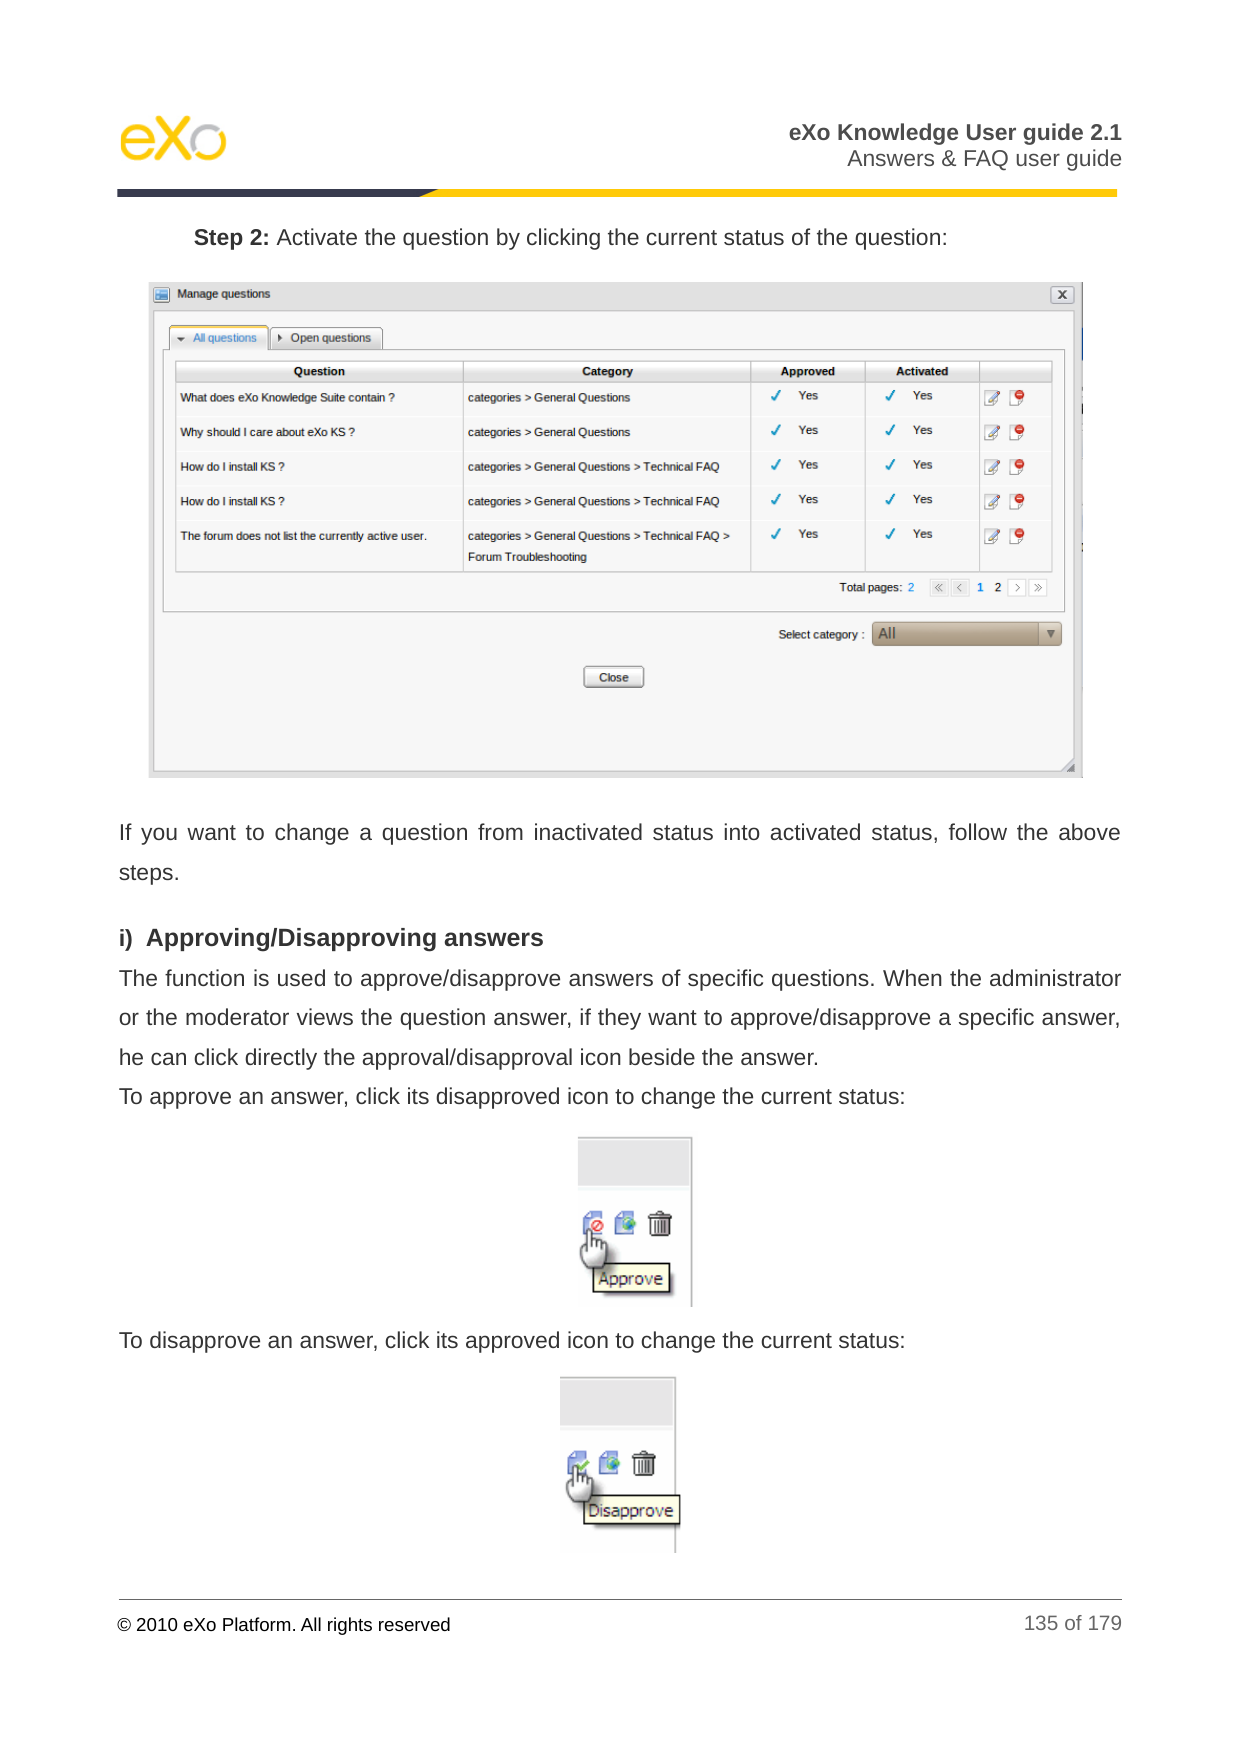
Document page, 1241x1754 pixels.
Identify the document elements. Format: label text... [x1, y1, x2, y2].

picture [120, 115, 227, 161]
text The function is used to approve/disapprove answers of specific questions. When the administrator or the moderator views the question answer, if they want to approve/disapprove a specific answer, he can click directly the approval/disapproval icon beside the answer. [118, 964, 1122, 1070]
picture [148, 282, 1083, 778]
text To disapprove an answer, click its approved icon to change the current status: [118, 1122, 1122, 1354]
subtitle Approving/Disapproving answers [118, 923, 1122, 952]
text If you want to change a question from inactivated status into activated status, follow the above steps. [118, 819, 1122, 885]
list Step 2: Activate the question by clicking the current status of the question: [156, 223, 1122, 250]
picture [117, 189, 1118, 197]
picture [560, 1374, 681, 1553]
text To approve an answer, click its disapproved icon to change the current status: [118, 1083, 1122, 1109]
picture [577, 1131, 699, 1307]
